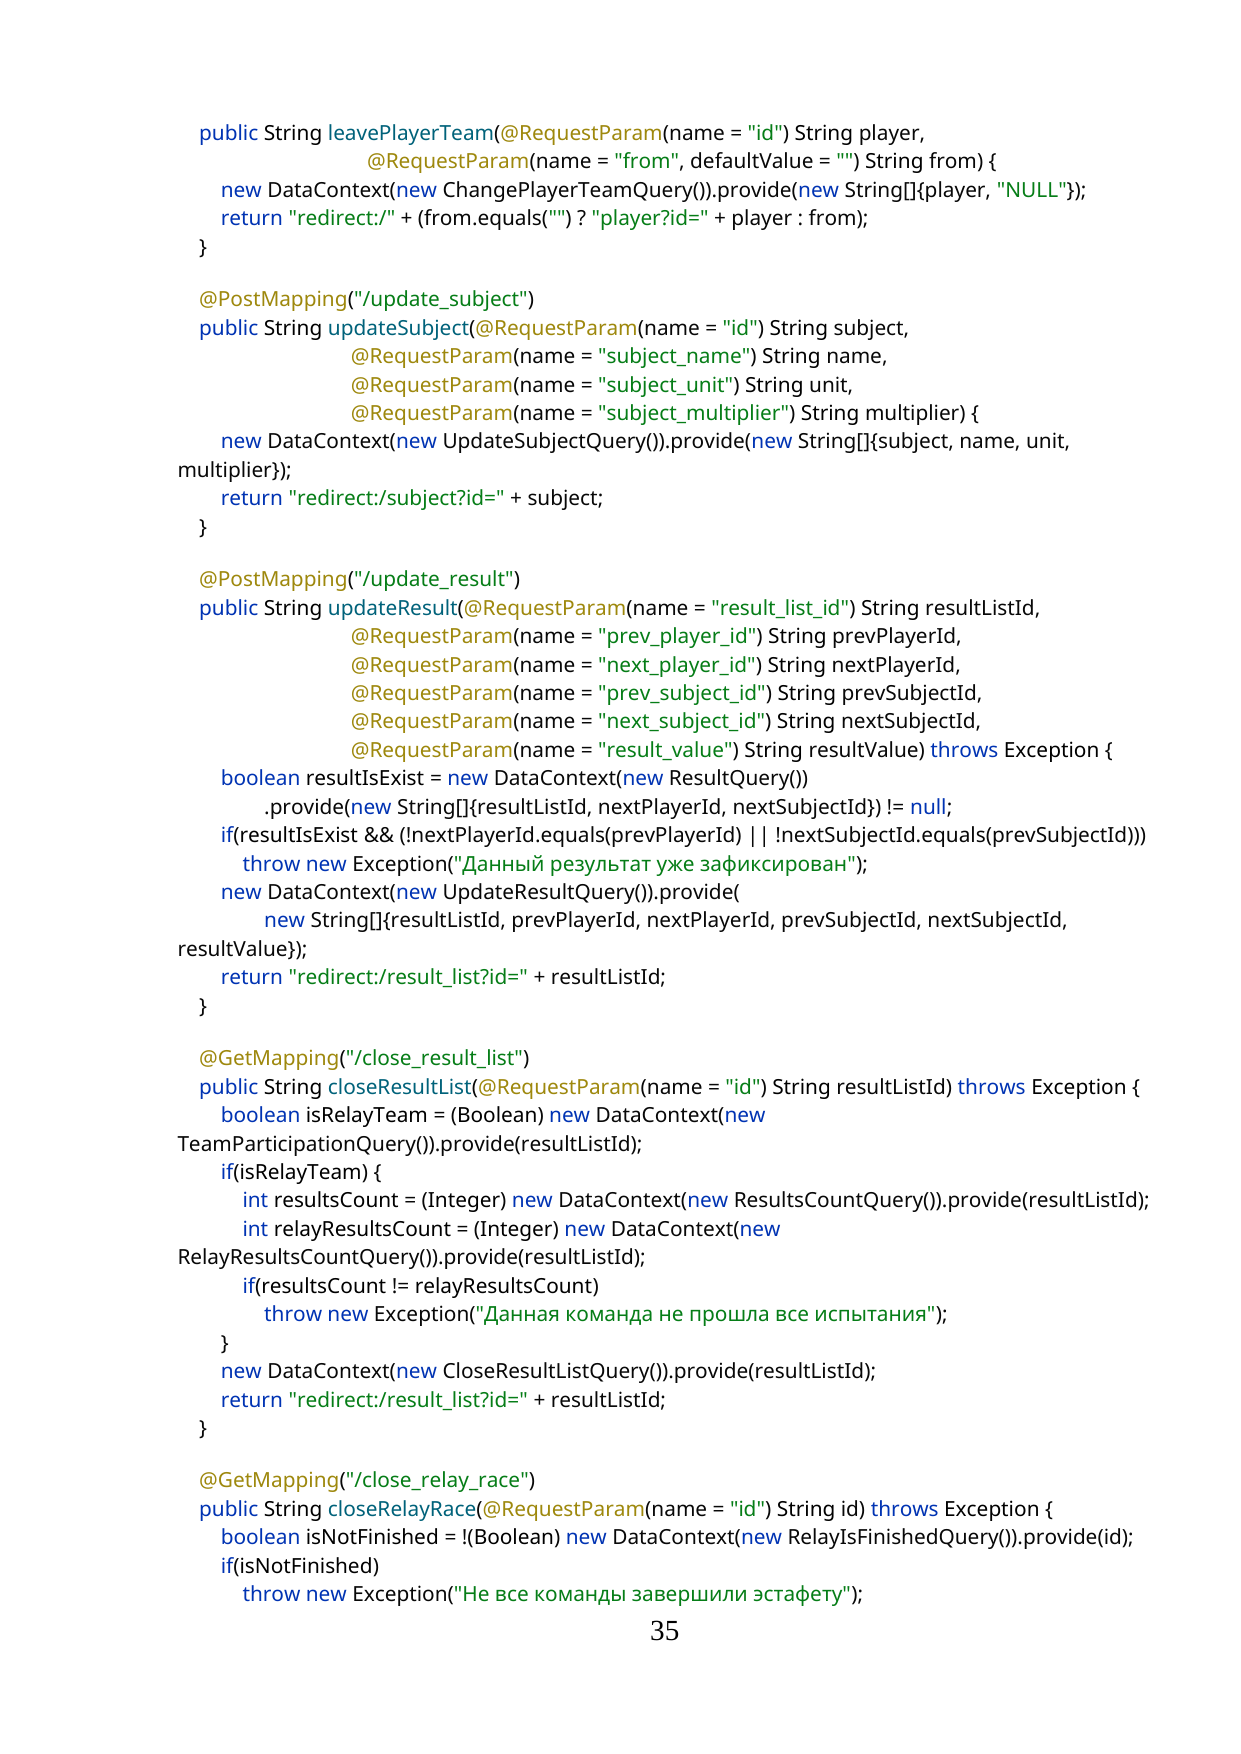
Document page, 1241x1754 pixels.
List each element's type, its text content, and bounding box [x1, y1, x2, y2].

text public String leavePlayerTeam(@RequestParam(name = "id") String player, @RequestParam(name = "from", defaultValue = "") String from) { new DataContext(new ChangePlayerTeamQuery()).provide(new String[]{player, "NULL"}); return "redirect:/" + (from.equals("") ? "player?id=" + player : from); } @PostMapping("/update_subject") public String updateSubject(@RequestParam(name = "id") String subject, @RequestParam(name = "subject_name") String name, @RequestParam(name = "subject_unit") String unit, @RequestParam(name = "subject_multiplier") String multiplier) { new DataContext(new UpdateSubjectQuery()).provide(new String[]{subject, name, unit, multiplier}); return "redirect:/subject?id=" + subject; } @PostMapping("/update_result") public String updateResult(@RequestParam(name = "result_list_id") String resultListId, @RequestParam(name = "prev_player_id") String prevPlayerId, @RequestParam(name = "next_player_id") String nextPlayerId, @RequestParam(name = "prev_subject_id") String prevSubjectId, @RequestParam(name = "next_subject_id") String nextSubjectId, @RequestParam(name = "result_value") String resultValue) throws Exception { boolean resultIsExist = new DataContext(new ResultQuery()) .provide(new String[]{resultListId, nextPlayerId, nextSubjectId}) != null; if(resultIsExist && (!nextPlayerId.equals(prevPlayerId) || !nextSubjectId.equals(prevSubjectId))) throw new Exception("Данный результат уже зафиксирован"); new DataContext(new UpdateResultQuery()).provide( new String[]{resultListId, prevPlayerId, nextPlayerId, prevSubjectId, nextSubjectId, resultValue}); return "redirect:/result_list?id=" + resultListId; } @GetMapping("/close_result_list") public String closeResultList(@RequestParam(name = "id") String resultListId) throws Exception { boolean isRelayTeam = (Boolean) new DataContext(new TeamParticipationQuery()).provide(resultListId); if(isRelayTeam) { int resultsCount = (Integer) new DataContext(new ResultsCountQuery()).provide(resultListId); int relayResultsCount = (Integer) new DataContext(new RelayResultsCountQuery()).provide(resultListId); if(resultsCount != relayResultsCount) throw new Exception("Данная команда не прошла все испытания"); } new DataContext(new CloseResultListQuery()).provide(resultListId); return "redirect:/result_list?id=" + resultListId; } @GetMapping("/close_relay_race") public String closeRelayRace(@RequestParam(name = "id") String id) throws Exception { boolean isNotFinished = !(Boolean) new DataContext(new RelayIsFinishedQuery()).provide(id); if(isNotFinished) throw new Exception("Не все команды завершили эстафету"); [177, 118, 1152, 1608]
